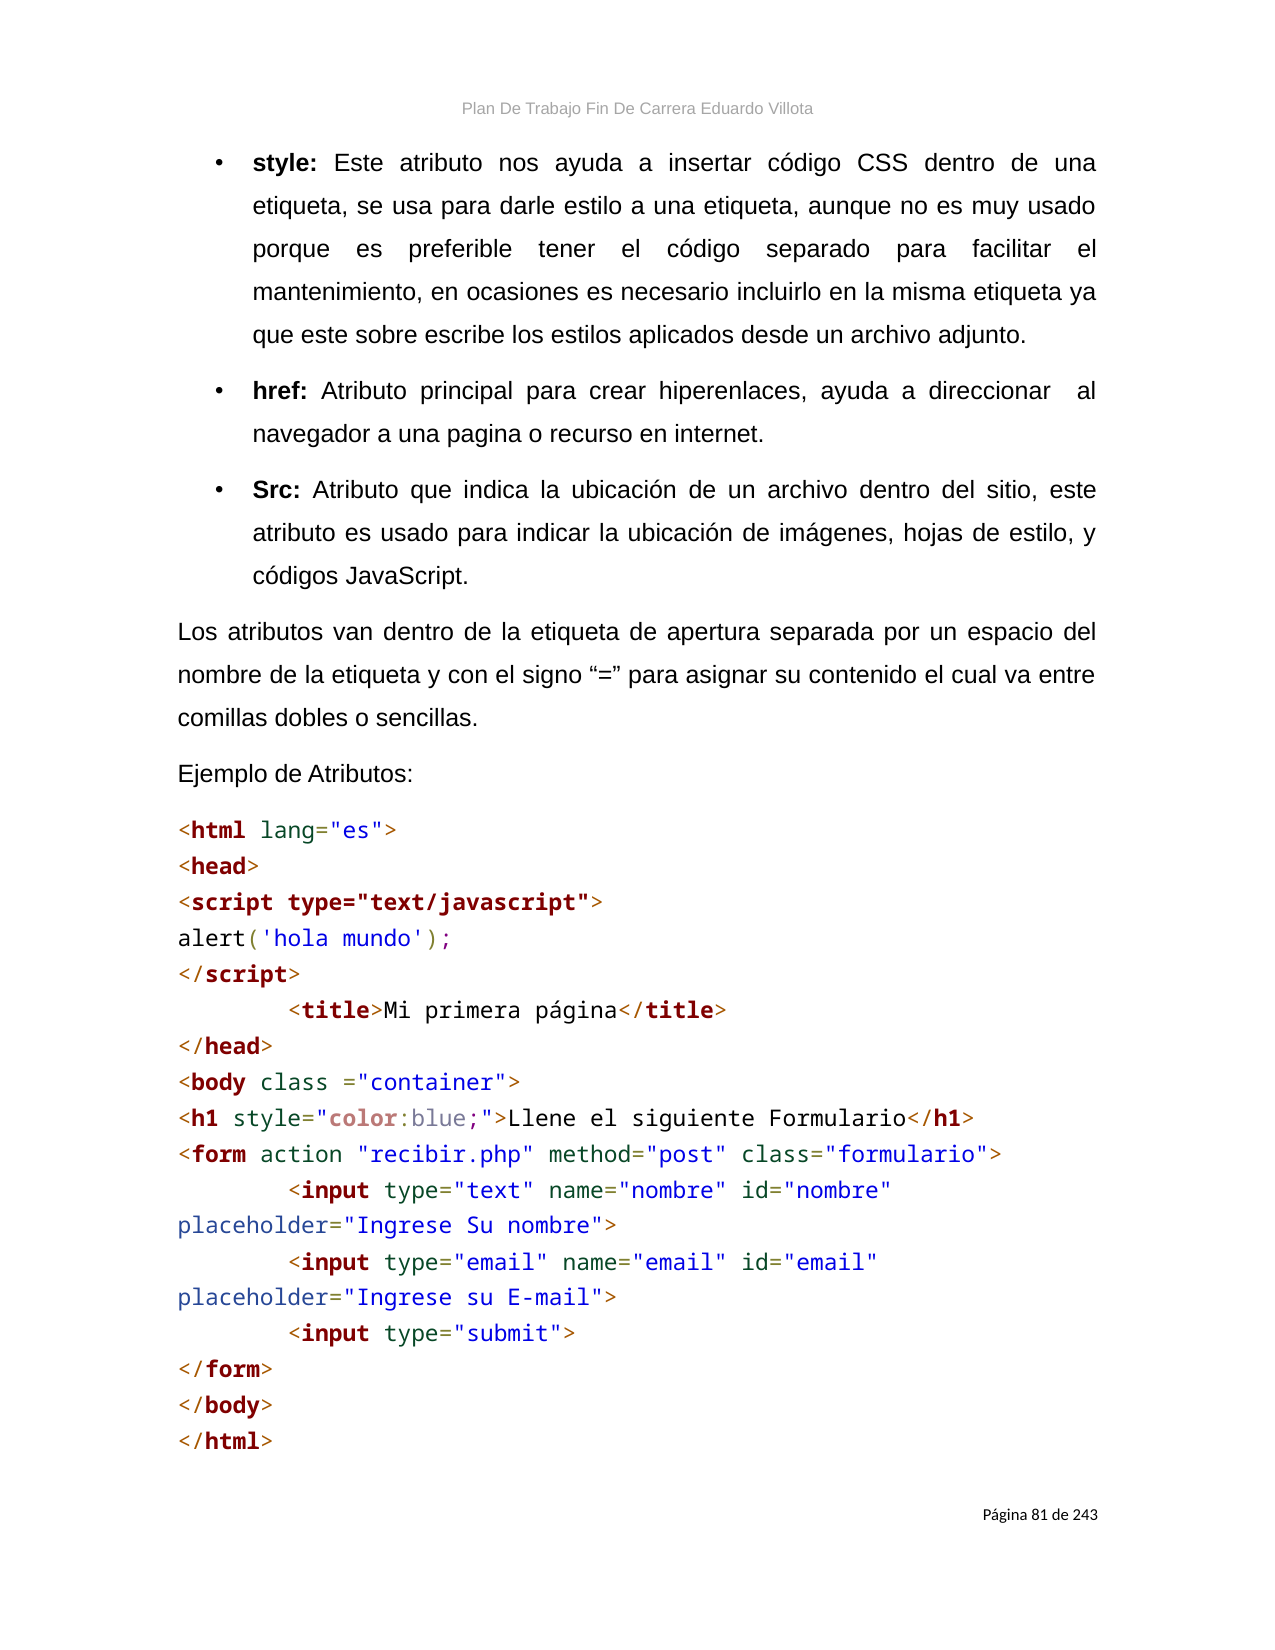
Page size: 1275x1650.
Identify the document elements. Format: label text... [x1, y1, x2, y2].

text Ejemplo de Atributos: [177, 758, 1098, 787]
text <form action "recibir.php" method="post" class="formulario"> [177, 1138, 1098, 1169]
text <html lang="es"> [177, 814, 1098, 845]
text <input type="text" name="nombre" id="nombre" placeholder="Ingrese Su nombre"> [177, 1173, 1098, 1241]
text </form> [177, 1353, 1098, 1384]
text </script> [177, 958, 1098, 989]
list Src: Atributo que indica la ubicación de un archivo dentro del sitio, este atributo es usado para indicar la ubicación de imágenes, hojas de estilo, y códigos JavaScript. [215, 475, 1098, 590]
list href: Atributo principal para crear hiperenlaces, ayuda a direccionar al navegador a una pagina o recurso en internet. [215, 376, 1098, 448]
text </body> [177, 1389, 1098, 1420]
text </head> [177, 1030, 1098, 1061]
text <h1 style="color:blue;">Llene el siguiente Formulario</h1> [177, 1102, 1098, 1133]
text Los atributos van dentro de la etiqueta de apertura separada por un espacio del nombre de la etiqueta y con el signo “=” para asignar su contenido el cual va entre comillas dobles o sencillas. [177, 617, 1098, 732]
text <input type="email" name="email" id="email" placeholder="Ingrese su E-mail"> [177, 1245, 1098, 1313]
text </html> [177, 1425, 1098, 1456]
list style: Este atributo nos ayuda a insertar código CSS dentro de una etiqueta, se usa para darle estilo a una etiqueta, aunque no es muy usado porque es preferible tener el código separado para facilitar el mantenimiento, en ocasiones es necesario incluirlo en la misma etiqueta ya que este sobre escribe los estilos aplicados desde un archivo adjunto. [215, 148, 1098, 349]
text <script type="text/javascript"> [177, 886, 1098, 917]
text alert('hola mundo'); [177, 922, 1098, 953]
text <input type="submit"> [177, 1317, 1098, 1348]
text <body class ="container"> [177, 1066, 1098, 1097]
text <head> [177, 850, 1098, 881]
text <title>Mi primera página</title> [177, 994, 1098, 1025]
